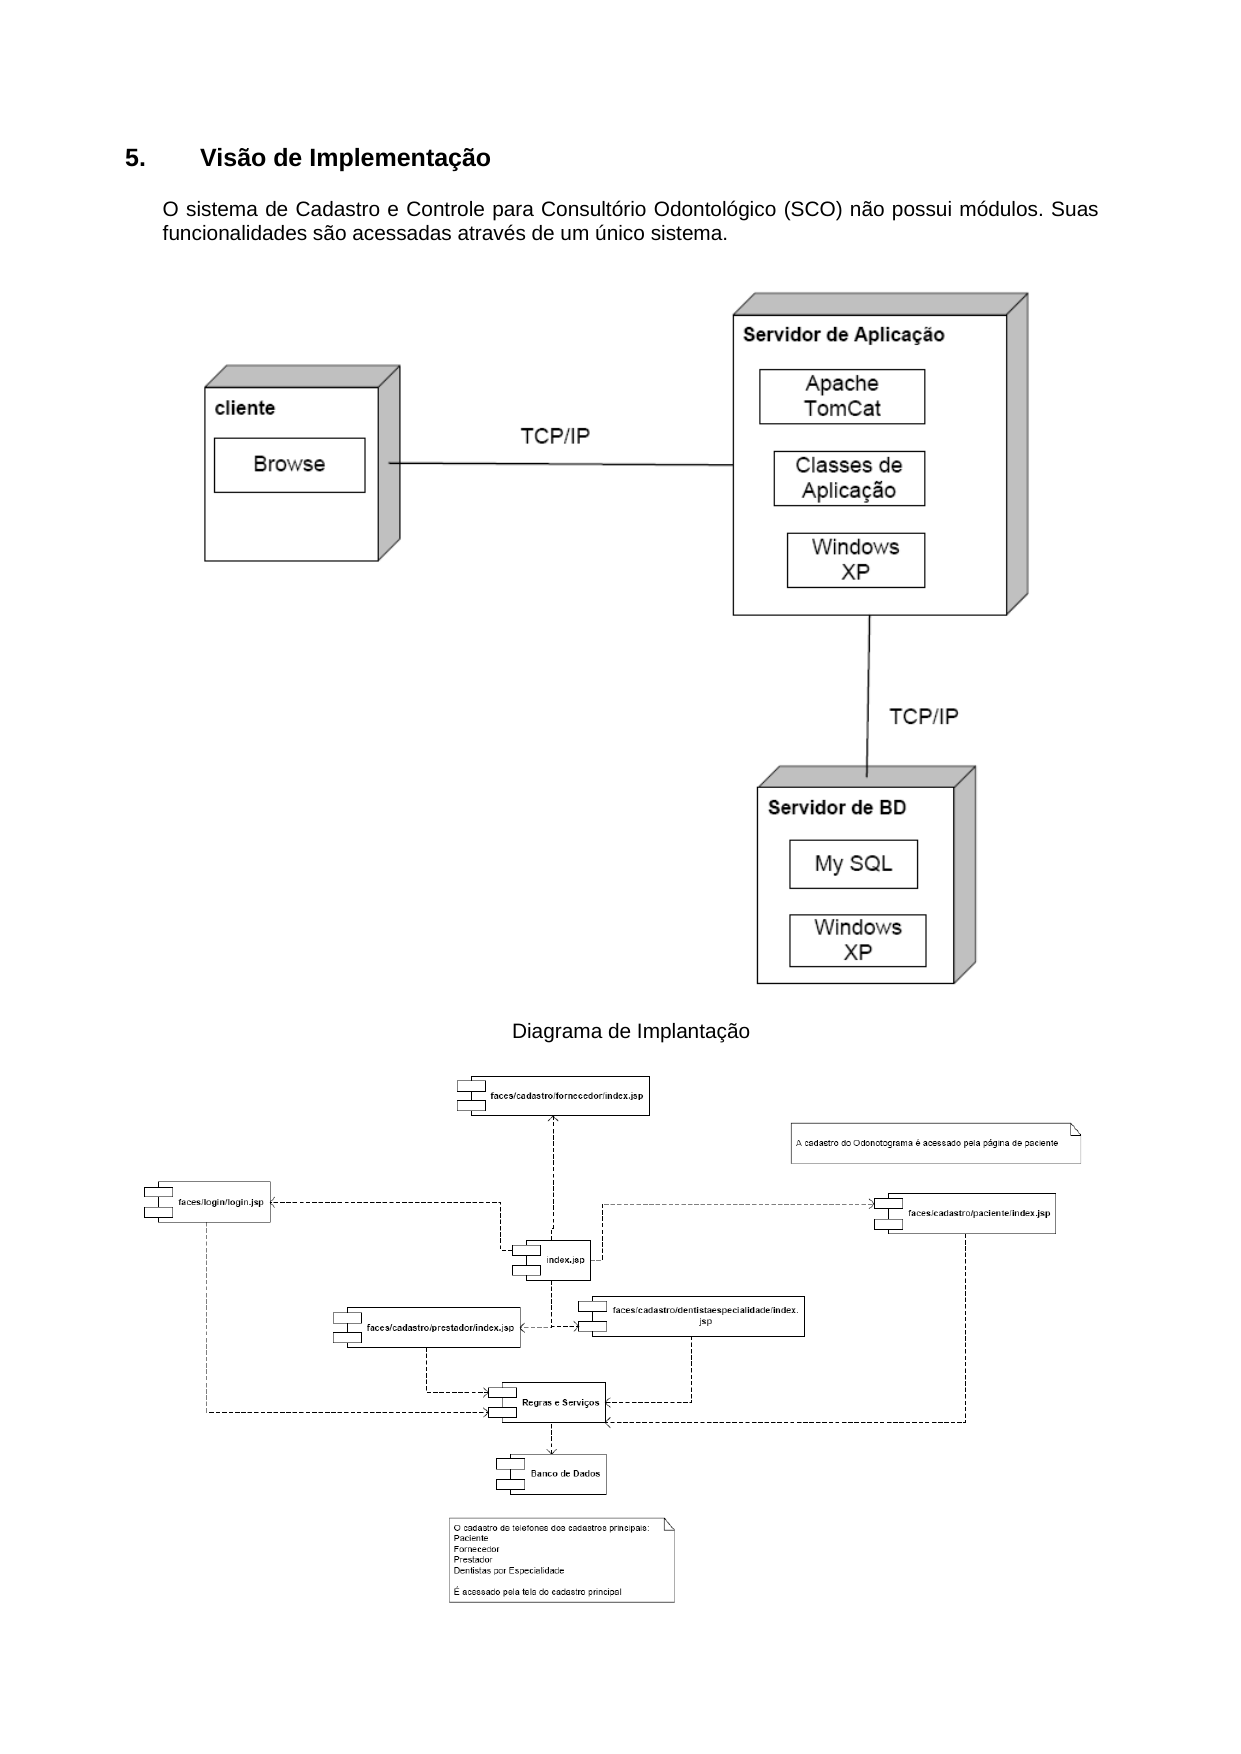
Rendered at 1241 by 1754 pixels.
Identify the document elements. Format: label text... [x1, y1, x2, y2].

text Diagrama de Implantação [162, 1018, 1100, 1042]
picture [143, 1066, 1082, 1611]
picture [143, 268, 1082, 995]
subtitle Visão de Implementação [125, 143, 1100, 172]
text O sistema de Cadastro e Controle para Consultório Odontológico (SCO) não possui módulos. Suas funcionalidades são acessadas através de um único sistema. [162, 197, 1100, 245]
